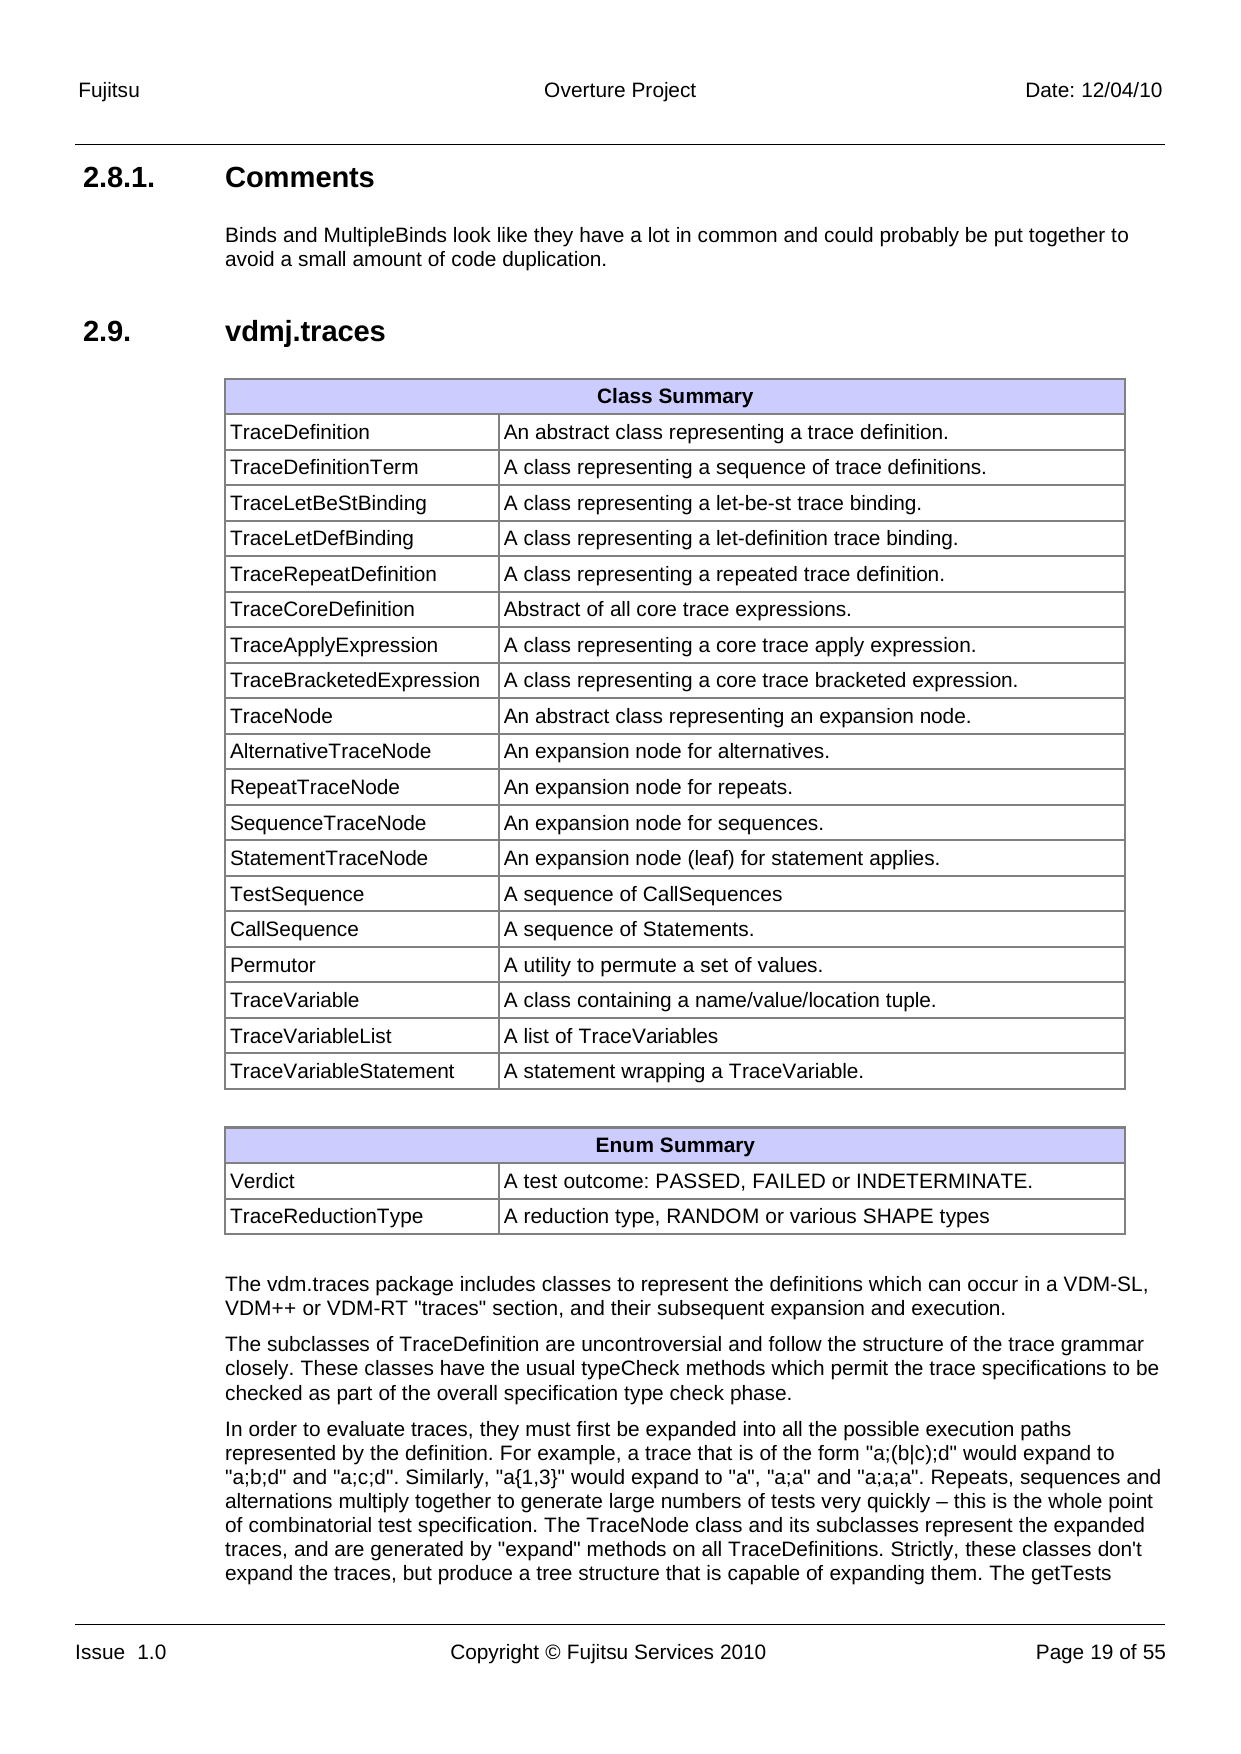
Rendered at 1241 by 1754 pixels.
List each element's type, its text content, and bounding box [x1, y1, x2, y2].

table_cell StatementTraceNode [226, 841, 498, 875]
table_cell Abstract of all core trace expressions. [500, 593, 1124, 626]
table_cell A class representing a core trace bracketed expression. [500, 664, 1124, 697]
table_cell A reduction type, RANDOM or various SHAPE types [500, 1200, 1124, 1233]
text The vdm.traces package includes classes to represent the definitions which can occur in a VDM-SL, VDM++ or VDM-RT "traces" section, and their subsequent expansion and execution. [225, 1272, 1165, 1320]
text The subclasses of TraceDefinition are uncontroversial and follow the structure of the trace grammar closely. These classes have the usual typeCheck methods which permit the trace specifications to be checked as part of the overall specification type check phase. [225, 1332, 1165, 1404]
table_cell A sequence of CallSequences [500, 877, 1124, 910]
table_cell An expansion node (leaf) for statement applies. [500, 841, 1124, 875]
table_cell TraceVariableStatement [226, 1054, 498, 1088]
table_cell SequenceTraceNode [226, 806, 498, 839]
table_cell TraceNode [226, 699, 498, 733]
table_cell TraceBracketedExpression [226, 664, 498, 697]
table_header Enum Summary [226, 1129, 1124, 1162]
table_cell AlternativeTraceNode [226, 735, 498, 768]
table_header Class Summary [226, 380, 1124, 413]
table_cell Verdict [226, 1164, 498, 1197]
table_cell A utility to permute a set of values. [500, 948, 1124, 981]
table_cell A class representing a let-be-st trace binding. [500, 486, 1124, 519]
table_cell TraceVariable [226, 983, 498, 1017]
table_cell A class representing a sequence of trace definitions. [500, 451, 1124, 484]
table_cell TraceDefinitionTerm [226, 451, 498, 484]
table_cell An expansion node for sequences. [500, 806, 1124, 839]
table_cell Permutor [226, 948, 498, 981]
table_cell A class containing a name/value/location tuple. [500, 983, 1124, 1017]
table_cell TraceLetBeStBinding [226, 486, 498, 519]
table_cell TraceVariableList [226, 1019, 498, 1052]
table_cell TraceRepeatDefinition [226, 557, 498, 591]
table_cell A list of TraceVariables [500, 1019, 1124, 1052]
table_cell TraceLetDefBinding [226, 522, 498, 555]
table_cell TraceApplyExpression [226, 628, 498, 662]
text In order to evaluate traces, they must first be expanded into all the possible execution paths represented by the definition. For example, a trace that is of the form "a;(b|c);d" would expand to "a;b;d" and "a;c;d". Similarly, "a{1,3}" would expand to "a", "a;a" and "a;a;a". Repeats, sequences and alternations multiply together to generate large numbers of tests very quickly – this is the whole point of combinatorial test specification. The TraceNode class and its subclasses represent the expanded traces, and are generated by "expand" methods on all TraceDefinitions. Strictly, these classes don't expand the traces, but produce a tree structure that is capable of expanding them. The getTests [225, 1417, 1165, 1585]
table_cell A class representing a core trace apply expression. [500, 628, 1124, 662]
table_cell TraceCoreDefinition [226, 593, 498, 626]
table_cell TraceReductionType [226, 1200, 498, 1233]
table_cell CallSequence [226, 912, 498, 946]
table_cell An abstract class representing an expansion node. [500, 699, 1124, 733]
table_cell TraceDefinition [226, 415, 498, 448]
table_cell An abstract class representing a trace definition. [500, 415, 1124, 448]
table_cell A class representing a let-definition trace binding. [500, 522, 1124, 555]
table_cell A test outcome: PASSED, FAILED or INDETERMINATE. [500, 1164, 1124, 1197]
table_cell RepeatTraceNode [226, 770, 498, 804]
table_cell An expansion node for repeats. [500, 770, 1124, 804]
text Binds and MultipleBinds look like they have a lot in common and could probably be put together to avoid a small amount of code duplication. [225, 223, 1165, 271]
table_cell An expansion node for alternatives. [500, 735, 1124, 768]
table_cell A statement wrapping a TraceVariable. [500, 1054, 1124, 1088]
subtitle Comments [75, 160, 1165, 193]
table_cell A class representing a repeated trace definition. [500, 557, 1124, 591]
table_cell A sequence of Statements. [500, 912, 1124, 946]
subtitle vdmj.traces [75, 314, 1165, 347]
table_cell TestSequence [226, 877, 498, 910]
